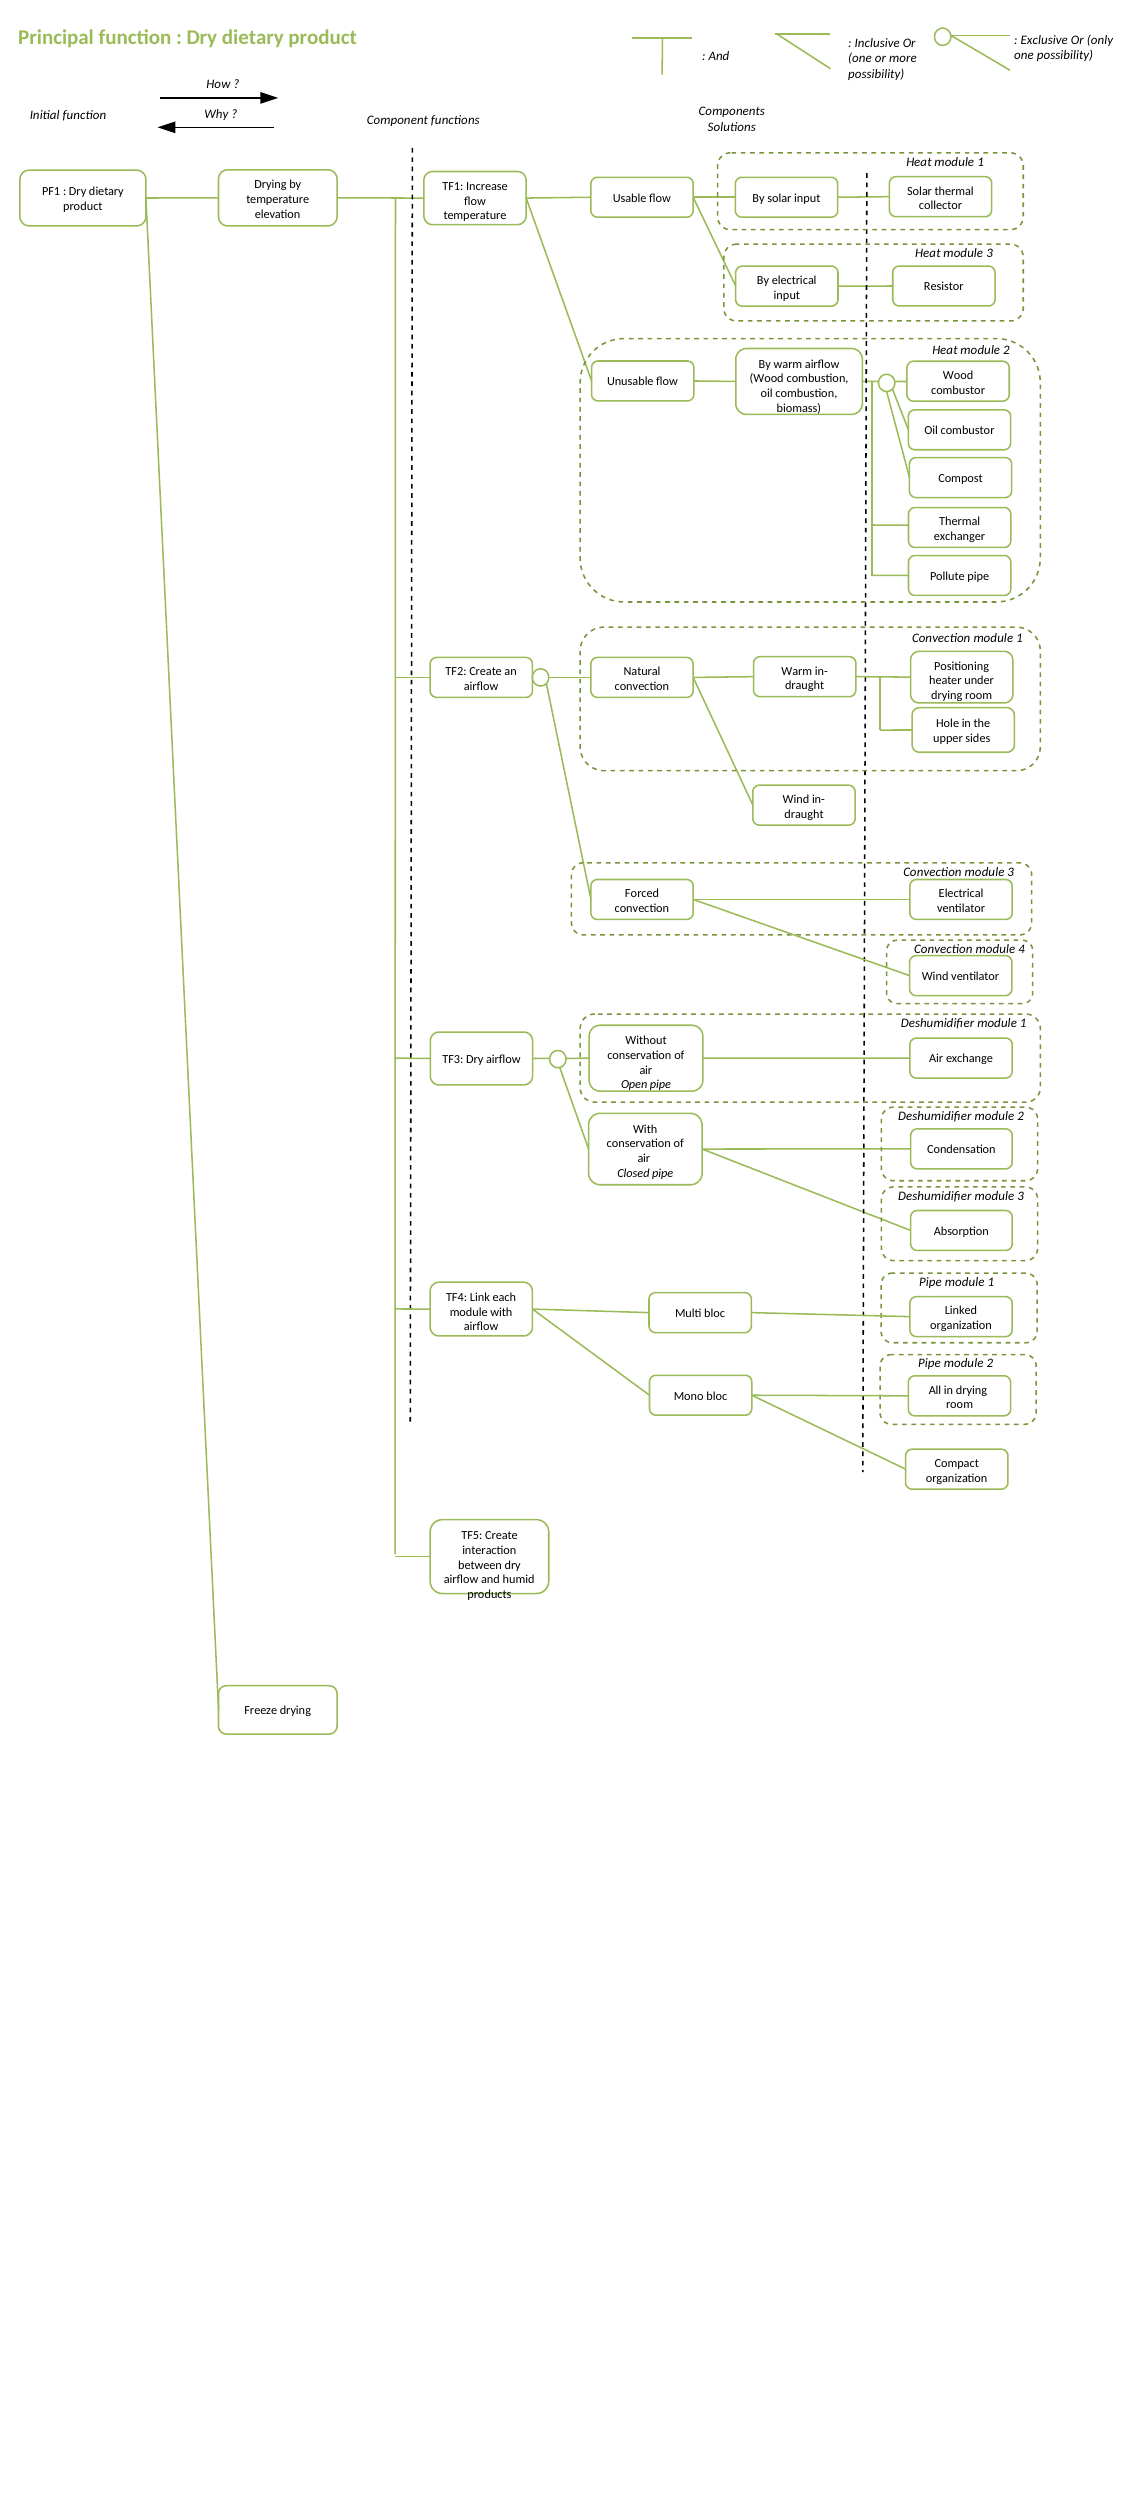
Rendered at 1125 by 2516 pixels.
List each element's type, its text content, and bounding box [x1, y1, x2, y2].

text_box Component functions [358, 107, 491, 132]
text_box Thermal exchanger [908, 507, 1011, 548]
text_box Pipe module 1 [910, 1269, 1038, 1294]
text_box Without conservation of air Open pipe [589, 1025, 703, 1092]
text_box PF1 : Dry dietary product [19, 170, 146, 226]
text_box TF2: Create an airflow [430, 657, 533, 698]
text_box Principal function : Dry dietary product [9, 19, 382, 54]
text_box With conservation of air Closed pipe [588, 1113, 703, 1185]
text_box Mono bloc [649, 1375, 752, 1416]
text_box Pipe module 2 [909, 1350, 1037, 1375]
text_box By warm airflow (Wood combustion, oil combustion, biomass) [735, 348, 863, 415]
text_box Solar thermal collector [889, 176, 992, 217]
text_box TF3: Dry airflow [430, 1032, 533, 1085]
text_box : Exclusive Or (only one possibility) [1005, 27, 1125, 67]
text_box Compost [909, 457, 1012, 498]
text_box [549, 1050, 566, 1068]
text_box Natural convection [590, 657, 694, 698]
text_box Heat module 2 [923, 337, 1021, 362]
text_box Warm in-draught [753, 656, 856, 697]
text_box Convection module 1 [903, 625, 1042, 650]
text_box By solar input [735, 177, 838, 218]
text_box Deshumidifier module 3 [889, 1182, 1039, 1208]
text_box Resistor [892, 266, 996, 306]
text_box Heat module 3 [906, 240, 1003, 265]
text_box Deshumidifier module 2 [889, 1103, 1039, 1128]
text_box Deshumidifier module 1 [892, 1010, 1042, 1035]
text_box Wind ventilator [909, 961, 1012, 996]
text_box Drying by temperature elevation [218, 169, 338, 226]
text_box [878, 374, 895, 392]
text_box Condensation [910, 1128, 1013, 1169]
text_box Heat module 1 [897, 148, 995, 174]
text_box All in drying room [908, 1375, 1011, 1416]
text_box Wood combustor [906, 361, 1010, 402]
text_box Initial function [21, 102, 143, 127]
text_box Linked organization [909, 1296, 1013, 1337]
text_box Positioning heater under drying room [910, 651, 1013, 703]
text_box Absorption [910, 1210, 1013, 1251]
text_box Why ? [195, 101, 278, 126]
text_box Components Solutions [687, 98, 777, 139]
text_box : Inclusive Or (one or more possibility) [839, 30, 935, 86]
text_box Convection module 4 [905, 936, 1044, 961]
text_box By electrical input [735, 266, 838, 307]
text_box Usable flow [590, 177, 694, 218]
text_box Multi bloc [649, 1292, 752, 1333]
text_box Unusable flow [591, 361, 694, 401]
text_box Wind in-draught [752, 785, 856, 826]
text_box TF5: Create interaction between dry airflow and humid products [430, 1519, 549, 1594]
text_box Electrical ventilator [909, 884, 1013, 920]
text_box Compact organization [905, 1449, 1008, 1490]
text_box Pollute pipe [908, 555, 1011, 596]
text_box Freeze drying [218, 1685, 338, 1735]
text_box How ? [198, 71, 284, 96]
text_box : And [693, 42, 776, 67]
text_box Air exchange [909, 1038, 1013, 1079]
text_box [934, 28, 951, 46]
text_box Oil combustor [908, 409, 1011, 450]
text_box Hole in the upper sides [912, 707, 1015, 753]
text_box TF4: Link each module with airflow [430, 1282, 533, 1336]
text_box TF1: Increase flow temperature [423, 171, 527, 225]
text_box Forced convection [590, 879, 694, 920]
text_box Convection module 3 [894, 858, 1033, 884]
text_box [532, 668, 549, 686]
